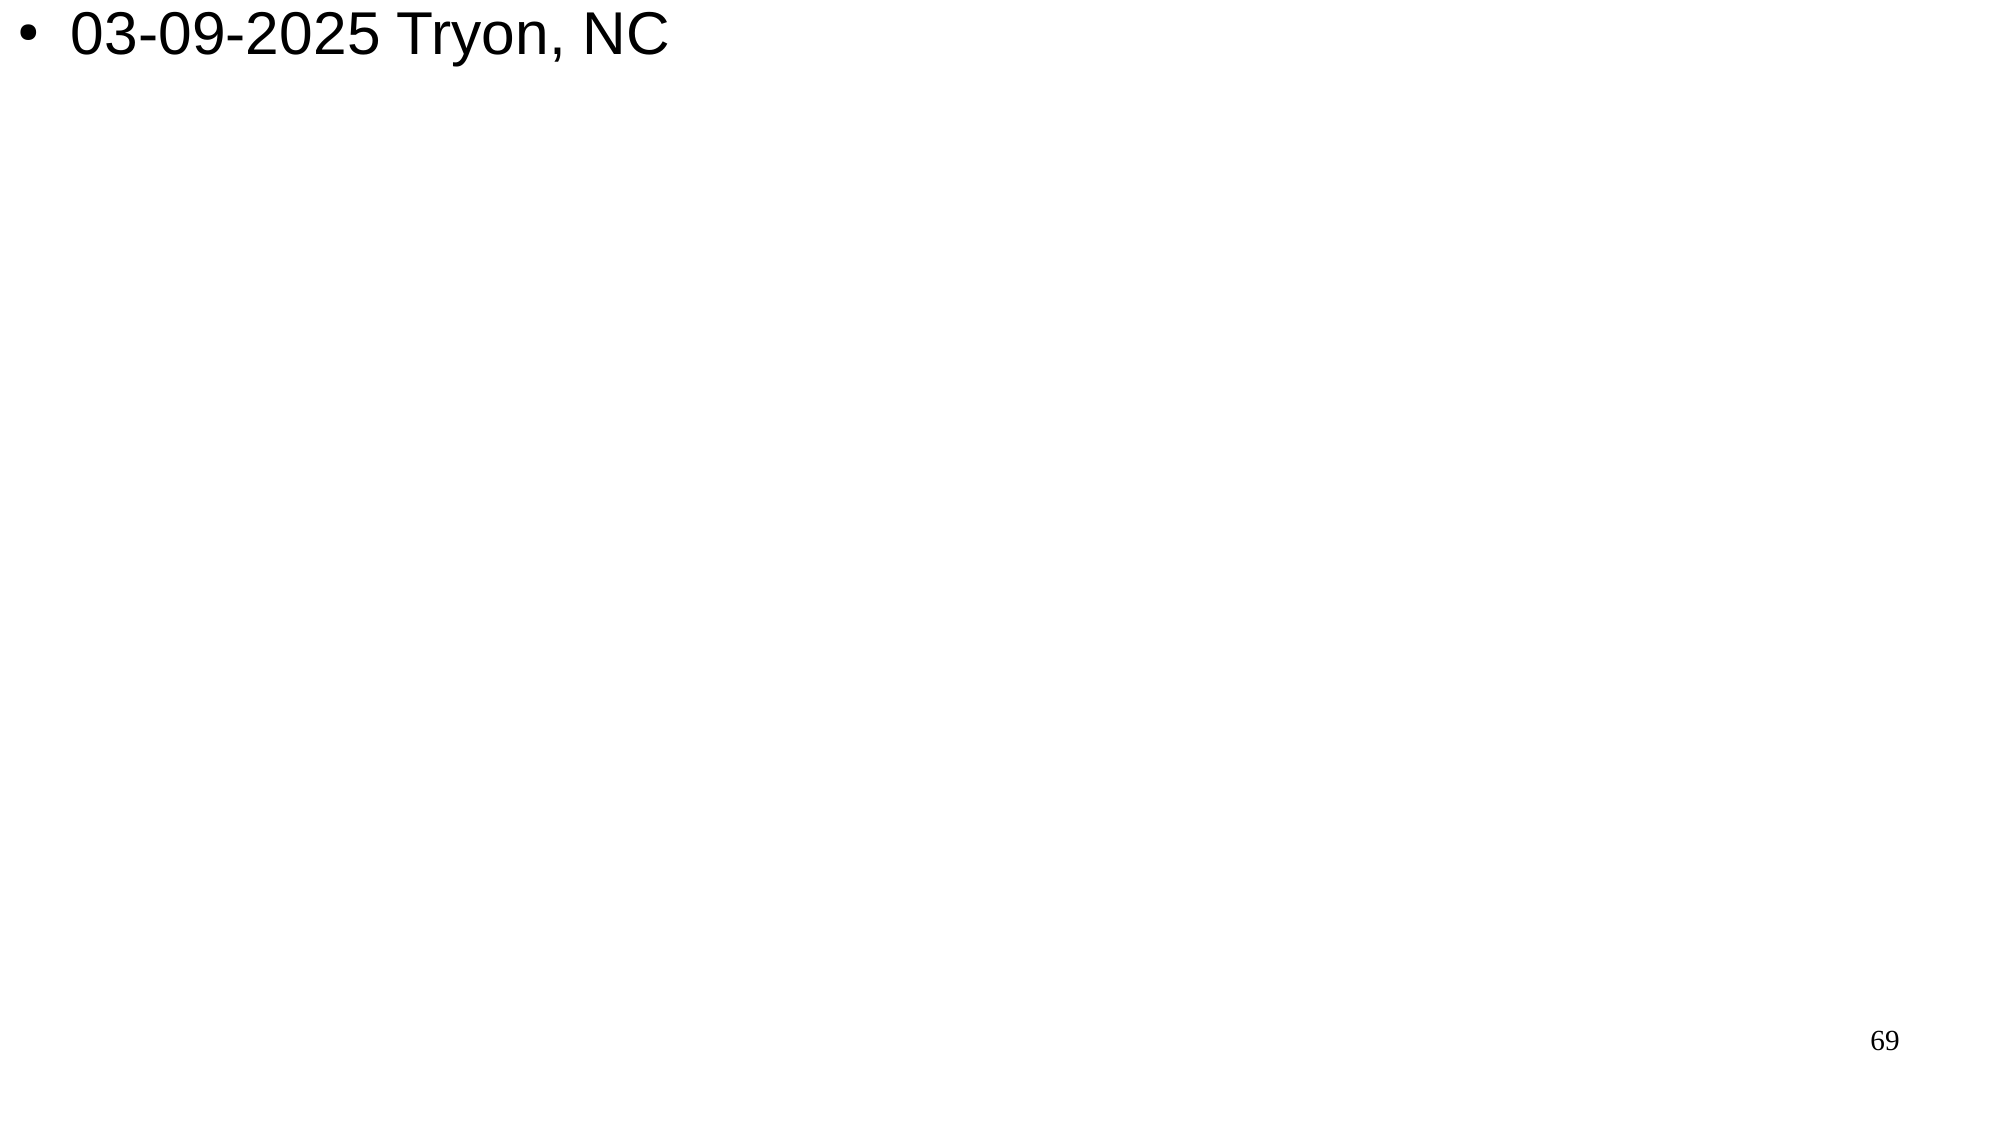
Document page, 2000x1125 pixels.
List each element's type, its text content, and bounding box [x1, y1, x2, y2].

list 03-09-2025 Tryon, NC [0, 0, 1996, 1123]
